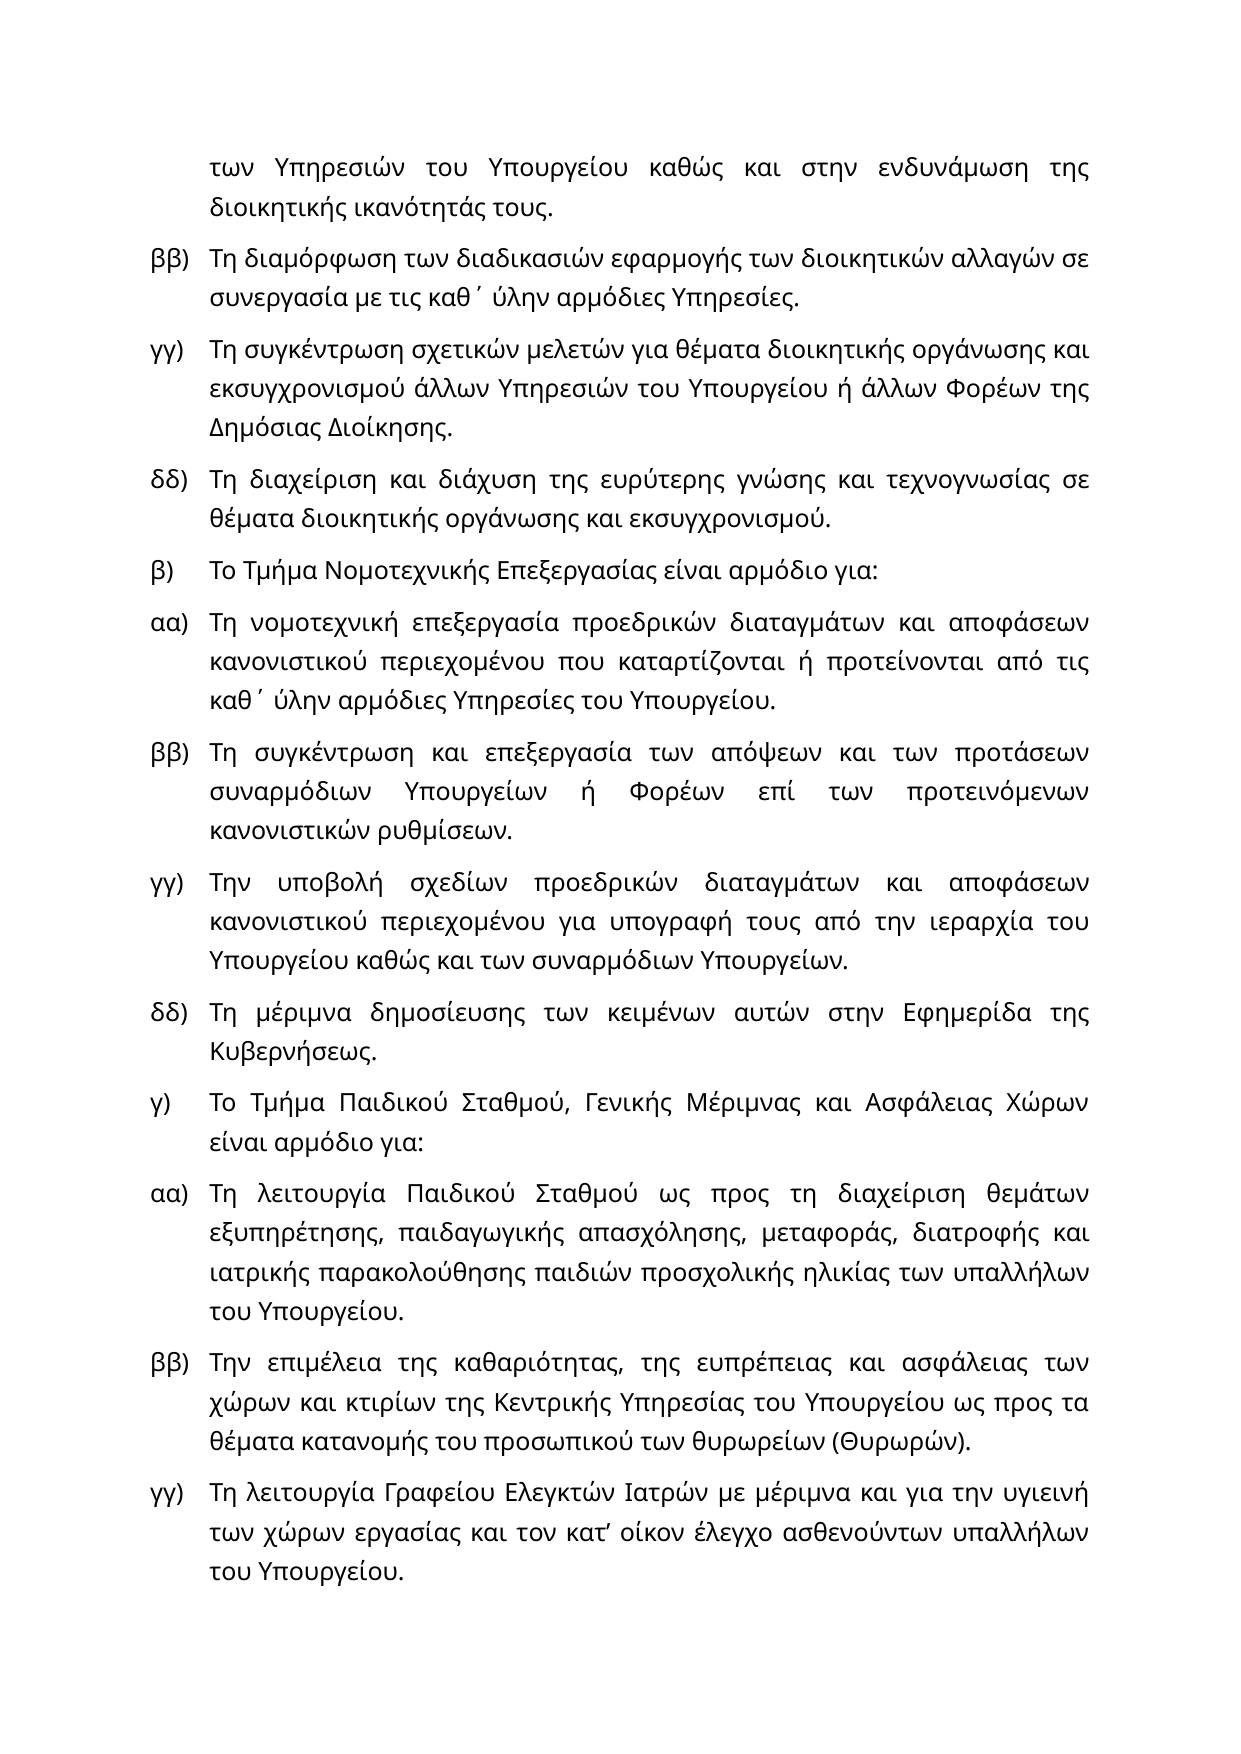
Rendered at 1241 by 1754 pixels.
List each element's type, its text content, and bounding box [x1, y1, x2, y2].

list ββ) Την επιμέλεια της καθαριότητας, της ευπρέπειας και ασφάλειας των χώρων και κτιρίων της Κεντρικής Υπηρεσίας του Υπουργείου ως προς τα θέματα κατανομής του προσωπικού των θυρωρείων (Θυρωρών). [150, 1345, 1090, 1457]
list δδ) Τη μέριμνα δημοσίευσης των κειμένων αυτών στην Εφημερίδα της Κυβερνήσεως. [150, 994, 1090, 1067]
list ββ) Τη συγκέντρωση και επεξεργασία των απόψεων και των προτάσεων συναρμόδιων Υπουργείων ή Φορέων επί των προτεινόμενων κανονιστικών ρυθμίσεων. [150, 734, 1090, 847]
list δδ) Τη διαχείριση και διάχυση της ευρύτερης γνώσης και τεχνογνωσίας σε θέματα διοικητικής οργάνωσης και εκσυγχρονισμού. [150, 462, 1090, 535]
list γγ) Τη λειτουργία Γραφείου Ελεγκτών Ιατρών με μέριμνα και για την υγιεινή των χώρων εργασίας και τον κατ’ οίκον έλεγχο ασθενούντων υπαλλήλων του Υπουργείου. [150, 1475, 1090, 1587]
list γγ) Την υποβολή σχεδίων προεδρικών διαταγμάτων και αποφάσεων κανονιστικού περιεχομένου για υπογραφή τους από την ιεραρχία του Υπουργείου καθώς και των συναρμόδιων Υπουργείων. [150, 864, 1090, 977]
list ββ) Τη διαμόρφωση των διαδικασιών εφαρμογής των διοικητικών αλλαγών σε συνεργασία με τις καθ΄ ύλην αρμόδιες Υπηρεσίες. [150, 241, 1090, 314]
list αα) Τη νομοτεχνική επεξεργασία προεδρικών διαταγμάτων και αποφάσεων κανονιστικού περιεχομένου που καταρτίζονται ή προτείνονται από τις καθ΄ ύλην αρμόδιες Υπηρεσίες του Υπουργείου. [150, 604, 1090, 717]
list γ) Το Τμήμα Παιδικού Σταθμού, Γενικής Μέριμνας και Ασφάλειας Χώρων είναι αρμόδιο για: [150, 1085, 1090, 1158]
list αα) Τη λειτουργία Παιδικού Σταθμού ως προς τη διαχείριση θεμάτων εξυπηρέτησης, παιδαγωγικής απασχόλησης, μεταφοράς, διατροφής και ιατρικής παρακολούθησης παιδιών προσχολικής ηλικίας των υπαλλήλων του Υπουργείου. [150, 1176, 1090, 1327]
list β) Το Τμήμα Νομοτεχνικής Επεξεργασίας είναι αρμόδιο για: [150, 552, 1090, 587]
list των Υπηρεσιών του Υπουργείου καθώς και στην ενδυνάμωση της διοικητικής ικανότητάς τους. [150, 150, 1090, 223]
list γγ) Τη συγκέντρωση σχετικών μελετών για θέματα διοικητικής οργάνωσης και εκσυγχρονισμού άλλων Υπηρεσιών του Υπουργείου ή άλλων Φορέων της Δημόσιας Διοίκησης. [150, 332, 1090, 444]
